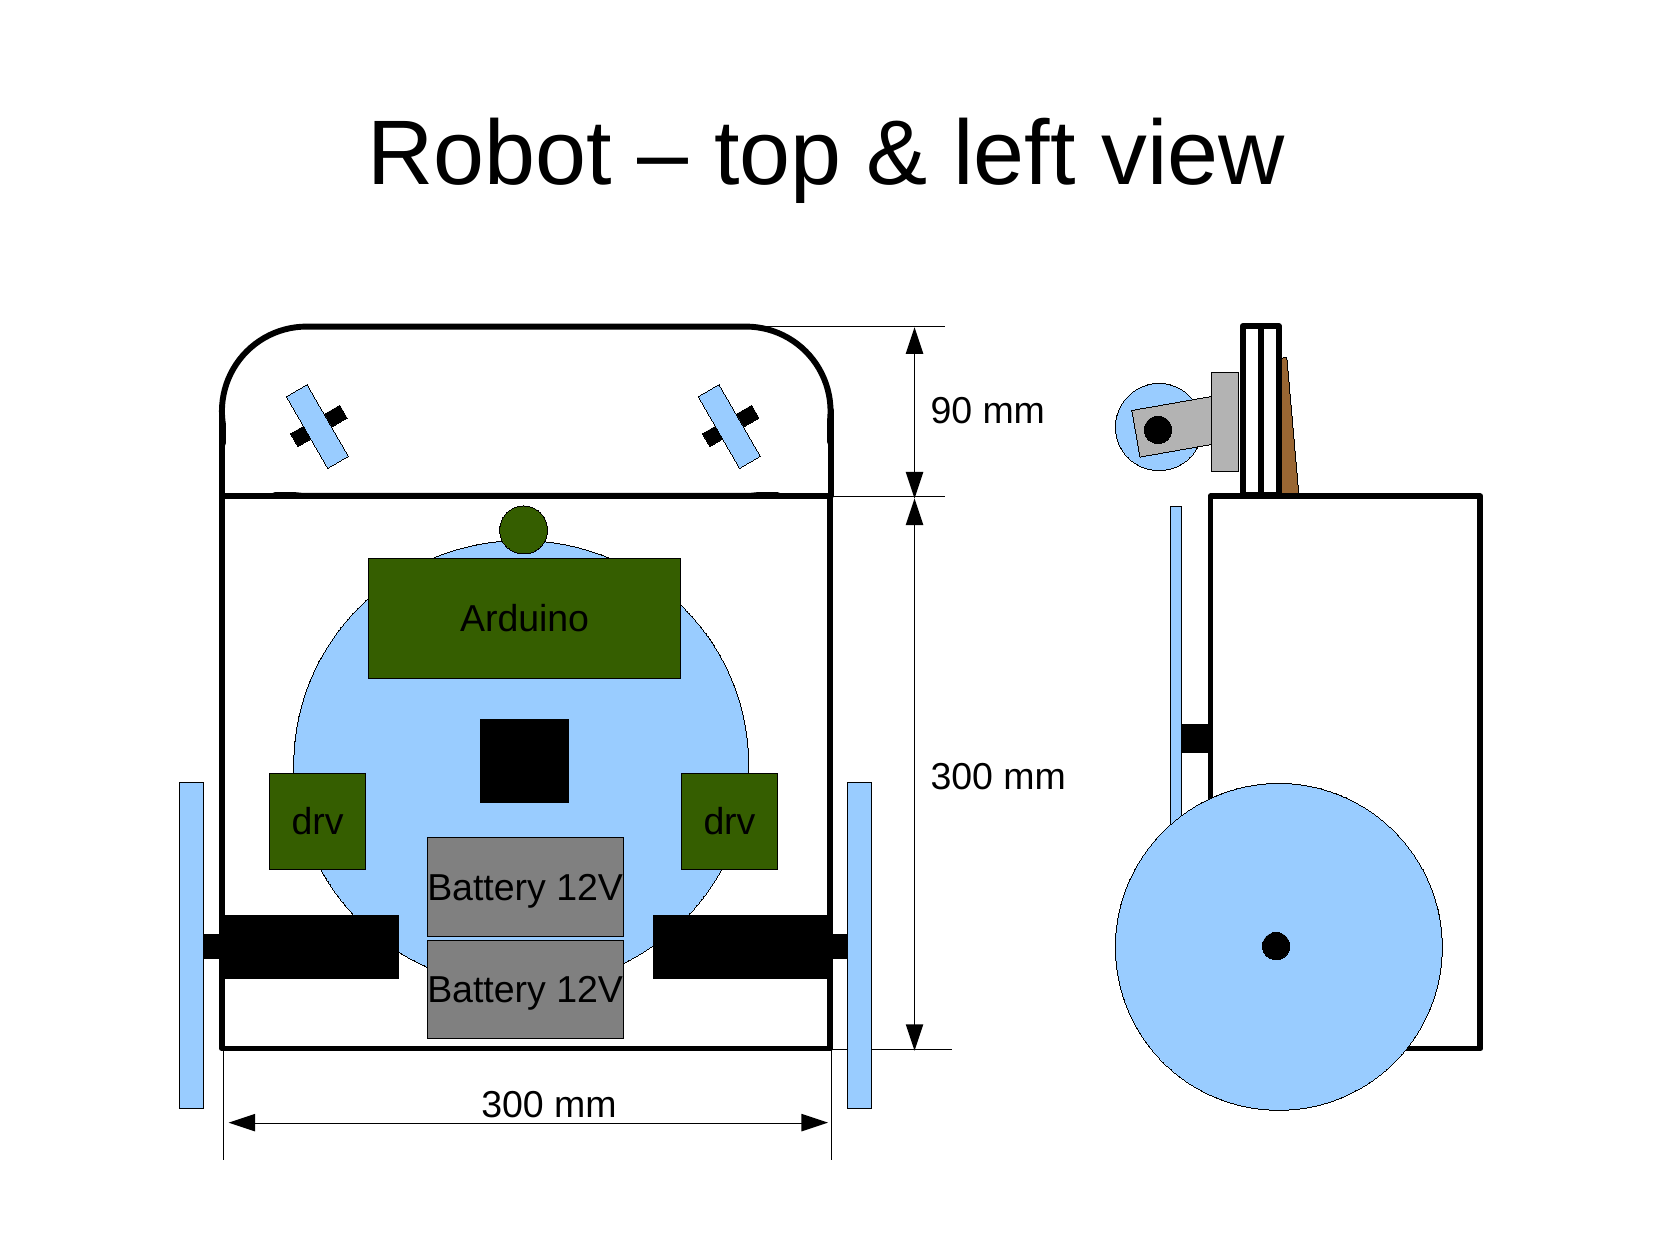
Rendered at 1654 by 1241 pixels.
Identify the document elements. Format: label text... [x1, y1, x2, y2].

text_box Arduino [368, 558, 681, 679]
text_box 300 mm [466, 1076, 632, 1134]
text_box [433, 505, 610, 558]
text_box drv [269, 773, 366, 870]
text_box [179, 782, 219, 1109]
text_box [221, 598, 831, 979]
text_box drv [681, 773, 778, 870]
text_box Battery 12V [427, 940, 624, 1039]
text_box [833, 782, 872, 1109]
text_box [1115, 325, 1481, 1111]
text_box 300 mm [915, 748, 1081, 806]
title Robot – top & left view [82, 49, 1571, 257]
text_box [221, 326, 831, 496]
text_box 90 mm [915, 382, 1069, 439]
text_box [1115, 372, 1239, 472]
text_box Battery 12V [427, 837, 624, 937]
